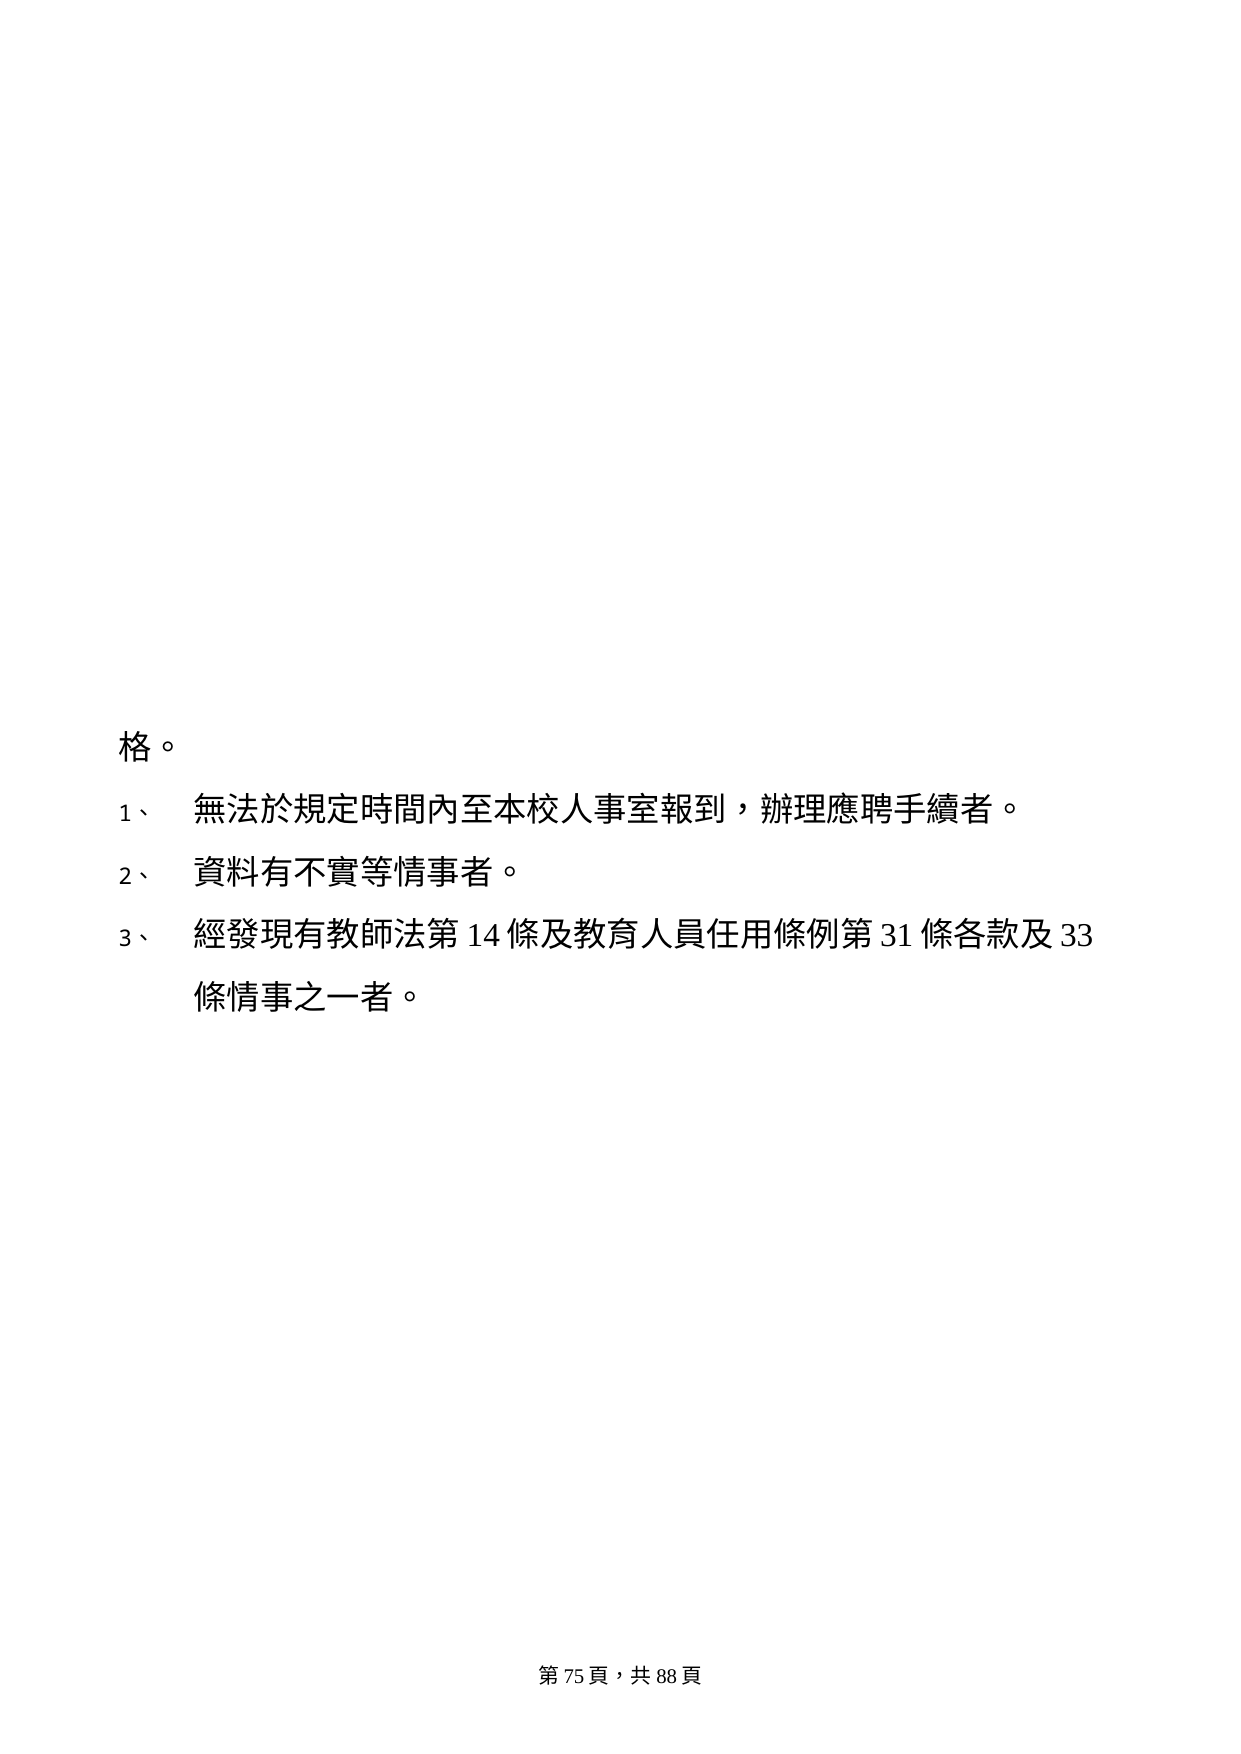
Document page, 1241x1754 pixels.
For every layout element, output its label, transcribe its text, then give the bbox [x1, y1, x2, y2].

list 資料有不實等情事者。 [118, 828, 1122, 891]
text 格。 [118, 703, 1122, 766]
list 無法於規定時間內至本校人事室報到，辦理應聘手續者。 [118, 766, 1122, 828]
list 經發現有教師法第14條及教育人員任用條例第31條各款及33條情事之一者。 [118, 891, 1122, 1016]
